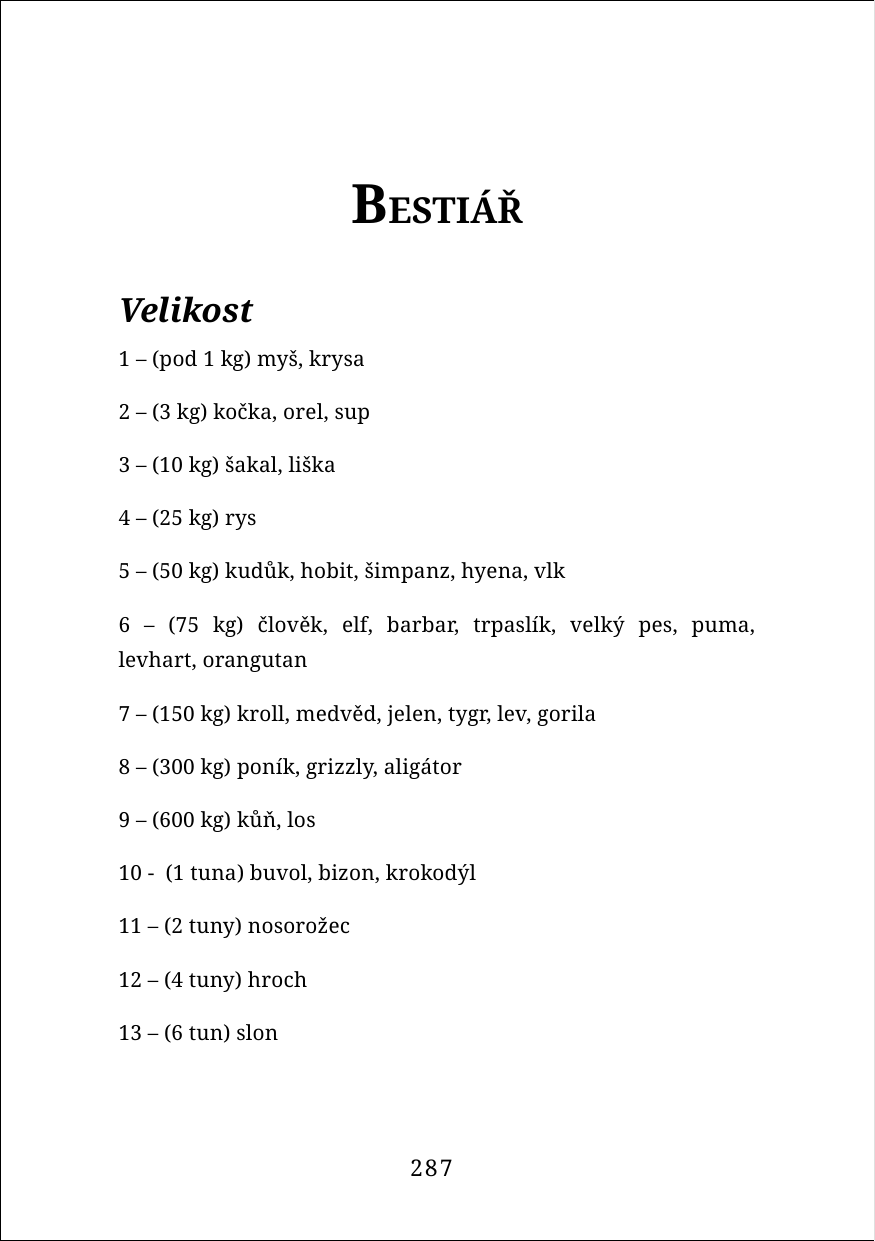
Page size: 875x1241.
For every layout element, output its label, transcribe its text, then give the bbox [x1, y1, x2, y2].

subtitle Velikost [118, 287, 756, 332]
text 11 – (2 tuny) nosorožec [118, 912, 756, 940]
text 5 – (50 kg) kudůk, hobit, šimpanz, hyena, vlk [118, 557, 756, 585]
text 13 – (6 tun) slon [118, 1018, 756, 1046]
text 9 – (600 kg) kůň, los [118, 805, 756, 833]
text 1 – (pod 1 kg) myš, krysa [118, 344, 756, 372]
text 7 – (150 kg) kroll, medvěd, jelen, tygr, lev, gorila [118, 699, 756, 727]
text 10 - (1 tuna) buvol, bizon, krokodýl [118, 858, 756, 887]
text 8 – (300 kg) poník, grizzly, aligátor [118, 752, 756, 780]
text 3 – (10 kg) šakal, liška [118, 450, 756, 479]
text 4 – (25 kg) rys [118, 503, 756, 532]
subtitle Bestiář [118, 166, 756, 239]
text 6 – (75 kg) člověk, elf, barbar, trpaslík, velký pes, puma, levhart, orangutan [118, 610, 756, 674]
text 12 – (4 tuny) hroch [118, 965, 756, 993]
text 2 – (3 kg) kočka, orel, sup [118, 397, 756, 425]
